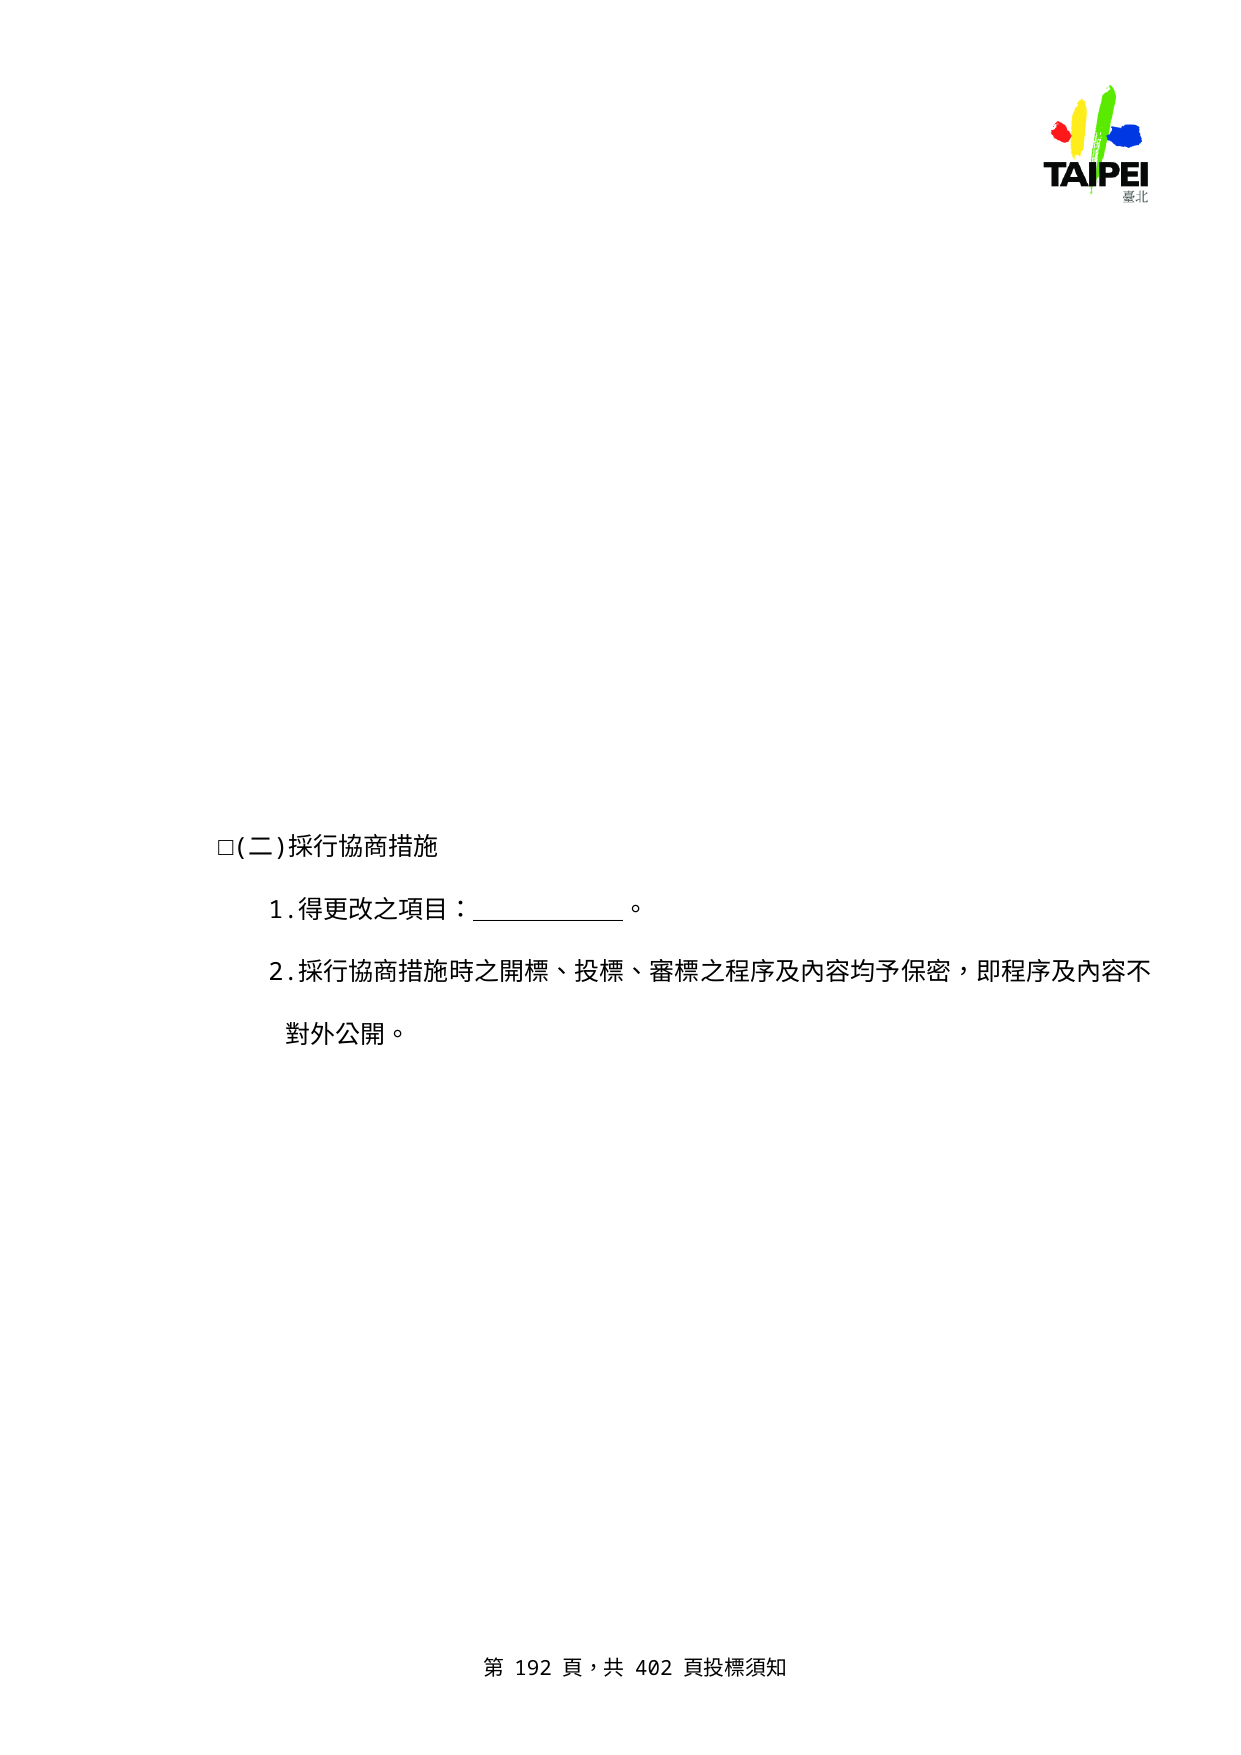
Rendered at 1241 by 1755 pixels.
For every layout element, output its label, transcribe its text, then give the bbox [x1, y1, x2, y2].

text 2.採行協商措施時之開標、投標、審標之程序及內容均予保密，即程序及內容不對外公開。 [268, 928, 1152, 1053]
text 1.得更改之項目：＿＿＿＿＿＿。 [268, 866, 1152, 928]
text □(二)採行協商措施 [218, 803, 1152, 866]
